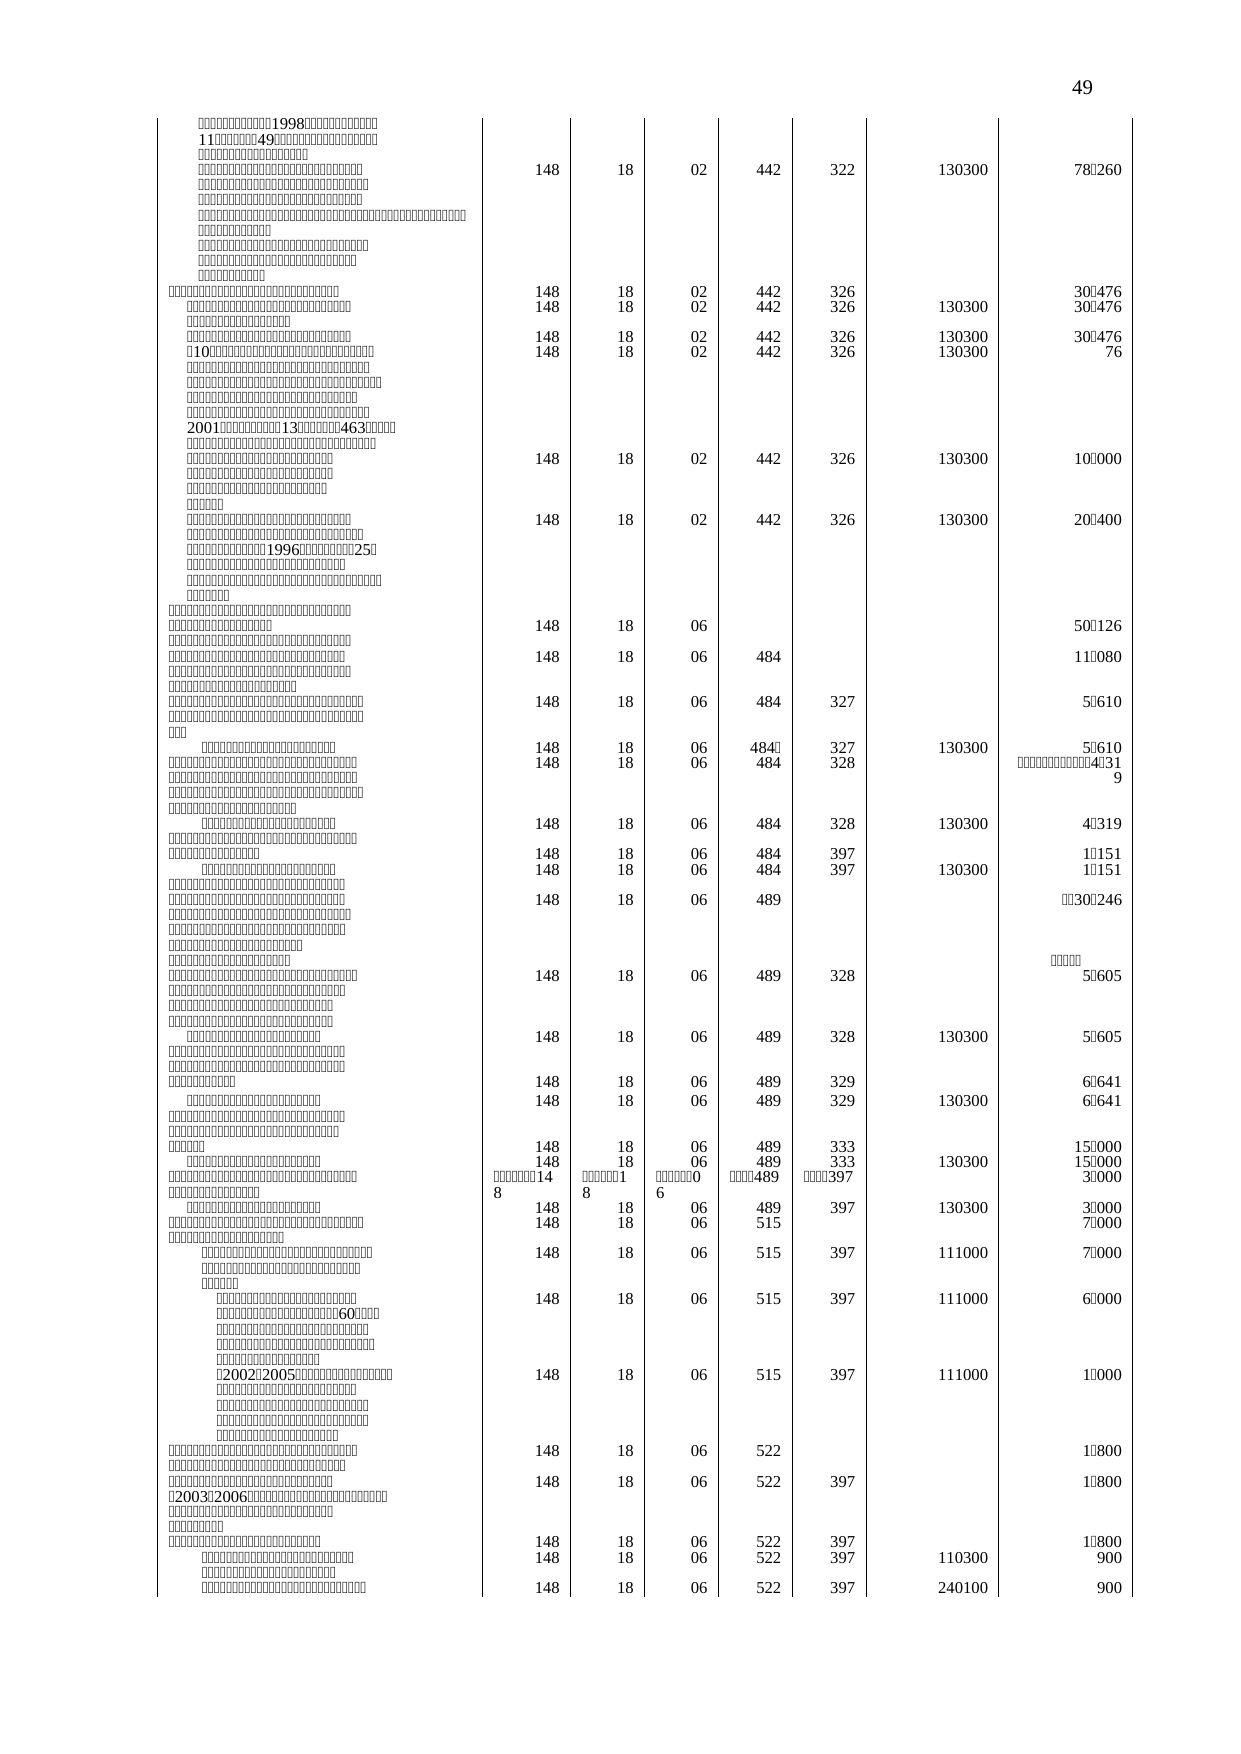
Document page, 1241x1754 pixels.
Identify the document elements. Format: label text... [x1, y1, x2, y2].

table_cell  [483, 863, 570, 878]
table_cell [1133, 605, 1163, 635]
table_cell  [645, 1247, 718, 1293]
table_cell [1133, 833, 1163, 863]
table_cell  [571, 1110, 644, 1156]
table_cell  [571, 1031, 644, 1046]
table_cell    [158, 1247, 482, 1293]
table_cell      [158, 1369, 482, 1445]
table_cell  [793, 1369, 866, 1445]
table_cell [1133, 1156, 1163, 1171]
table_cell [1133, 1202, 1163, 1217]
table_cell [1133, 742, 1163, 757]
table_cell [1133, 1369, 1163, 1445]
table_cell  [793, 164, 866, 285]
table_cell [1133, 1521, 1163, 1536]
table_cell [1133, 1536, 1163, 1551]
table_cell  [571, 1475, 644, 1521]
table_cell  [793, 1171, 866, 1202]
table_cell  [158, 1582, 482, 1597]
table_cell       [158, 879, 482, 970]
table_cell  [483, 635, 570, 696]
table_cell  [571, 742, 644, 757]
table_cell  [645, 757, 718, 818]
table_cell  [645, 605, 718, 635]
table_cell [867, 1445, 998, 1475]
table_cell    [158, 1046, 482, 1095]
table_cell [1133, 1171, 1163, 1202]
table_cell  [571, 818, 644, 833]
table_cell  [719, 1369, 792, 1445]
table_cell  [158, 742, 482, 757]
table_cell  [483, 1202, 570, 1217]
table_cell  [571, 1247, 644, 1293]
table_cell  [645, 696, 718, 742]
table_cell  [867, 301, 998, 331]
table_cell  [999, 818, 1132, 833]
table_cell  [867, 346, 998, 453]
table_cell  [483, 1247, 570, 1293]
table_cell  [158, 285, 482, 301]
table_cell  [571, 1369, 644, 1445]
table_cell  [483, 1475, 570, 1521]
table_cell  [571, 1551, 644, 1582]
table_cell  [571, 285, 644, 301]
table_cell  [483, 757, 570, 818]
table_cell  [719, 757, 792, 818]
table_cell  [793, 1475, 866, 1521]
table_cell  [793, 331, 866, 346]
table_cell  [645, 635, 718, 696]
table_cell [571, 1521, 644, 1536]
table_cell  [571, 970, 644, 1031]
table_cell  [645, 1110, 718, 1156]
table_cell [867, 285, 998, 301]
table_cell  [645, 346, 718, 453]
table_cell [1133, 879, 1163, 970]
table_cell  [793, 1202, 866, 1217]
table_cell  [158, 863, 482, 878]
table_cell  [793, 1582, 866, 1597]
table_cell  [483, 1156, 570, 1171]
table_cell  [645, 1156, 718, 1171]
table_cell  [719, 818, 792, 833]
table_cell  [719, 833, 792, 863]
table_cell  [571, 164, 644, 285]
table_cell [1133, 970, 1163, 1031]
table_cell  [999, 757, 1132, 818]
table_cell   [158, 1217, 482, 1247]
table_cell  [719, 1582, 792, 1597]
table_cell  [719, 1551, 792, 1582]
table_cell [1133, 118, 1163, 164]
table_cell  [793, 742, 866, 757]
table_cell  [999, 863, 1132, 878]
table_cell  [719, 1171, 792, 1202]
table_cell [1133, 285, 1163, 301]
table_cell  [999, 331, 1132, 346]
table_cell  [793, 1110, 866, 1156]
table_cell  [867, 742, 998, 757]
table_cell  [867, 1031, 998, 1046]
table_cell  [793, 818, 866, 833]
table_cell  [158, 331, 482, 346]
table_cell  [645, 970, 718, 1031]
table_cell  [483, 1095, 570, 1110]
table_cell  [571, 514, 644, 605]
table_cell [1133, 635, 1163, 696]
table_cell [867, 696, 998, 742]
table_cell  [999, 1293, 1132, 1369]
table_cell  [793, 453, 866, 513]
table_cell  [571, 833, 644, 863]
table_cell  [999, 285, 1132, 301]
table_cell  [719, 1217, 792, 1247]
table_cell [999, 118, 1132, 164]
table_cell  [999, 1202, 1132, 1217]
table_cell    [158, 1110, 482, 1156]
table_cell  [999, 1369, 1132, 1445]
table_cell  [867, 1293, 998, 1369]
table_cell [793, 1217, 866, 1247]
table_cell     [158, 757, 482, 818]
table_cell  [483, 1293, 570, 1369]
table_cell  [483, 605, 570, 635]
table_cell  [483, 285, 570, 301]
table_cell        [158, 164, 482, 285]
table_cell [719, 1521, 792, 1536]
table_cell  [719, 1031, 792, 1046]
table_cell [867, 605, 998, 635]
table_cell  [793, 833, 866, 863]
table_cell [867, 833, 998, 863]
table_cell  [719, 164, 792, 285]
table_cell  [571, 879, 644, 970]
table_cell  [999, 1582, 1132, 1597]
table_cell  [645, 742, 718, 757]
table_cell  [867, 514, 998, 605]
table_cell  [719, 301, 792, 331]
table_cell  [793, 696, 866, 742]
table_cell  [793, 757, 866, 818]
table_cell  [999, 1031, 1132, 1046]
table_cell  [719, 1293, 792, 1369]
table_cell  [483, 970, 570, 1031]
table_cell  [793, 1031, 866, 1046]
table_cell  [793, 1095, 866, 1110]
table_cell  [645, 453, 718, 513]
table_cell  [719, 742, 792, 757]
table_cell [999, 1521, 1132, 1536]
table_cell [645, 118, 718, 164]
table_cell  [867, 818, 998, 833]
table_cell [1133, 1110, 1163, 1156]
table_cell  [645, 879, 718, 970]
table_cell      [158, 1293, 482, 1369]
table_cell  [645, 1293, 718, 1369]
table_cell  [571, 1156, 644, 1171]
table_cell [483, 118, 570, 164]
table_cell [1133, 1247, 1163, 1293]
table_cell  [719, 1247, 792, 1293]
table_cell  [158, 1156, 482, 1171]
table_cell  [719, 1095, 792, 1110]
table_cell  [571, 1445, 644, 1475]
table_cell    [158, 1475, 482, 1521]
table_cell  [645, 1095, 718, 1110]
table_cell   [999, 879, 1132, 970]
table_cell  [158, 1521, 482, 1536]
table_cell  [719, 1156, 792, 1171]
table_cell  [483, 833, 570, 863]
table_cell  [571, 1095, 644, 1110]
table_cell  [483, 301, 570, 331]
table_cell       [158, 514, 482, 605]
table_cell [793, 605, 866, 635]
table_cell  [645, 1551, 718, 1582]
table_cell [793, 1521, 866, 1536]
table_cell [1133, 1582, 1163, 1597]
table_cell  [867, 1551, 998, 1582]
table_cell  [571, 1202, 644, 1217]
table_cell [867, 118, 998, 164]
table_cell  [645, 1046, 718, 1095]
table_cell  [571, 1046, 644, 1095]
table_cell  [719, 1110, 792, 1156]
table_cell  [999, 1095, 1132, 1110]
table_cell  [793, 1536, 866, 1551]
table_cell [645, 1521, 718, 1536]
table_cell  [867, 1156, 998, 1171]
table_cell   [158, 301, 482, 331]
table_cell  [719, 346, 792, 453]
table_cell [1133, 1095, 1163, 1110]
table_cell  [719, 285, 792, 301]
table_cell [867, 1217, 998, 1247]
table_cell  [867, 1582, 998, 1597]
table_cell     [158, 453, 482, 513]
table_cell [1133, 346, 1163, 453]
table_cell  [483, 1551, 570, 1582]
table_cell  [483, 346, 570, 453]
table_cell  [571, 346, 644, 453]
table_cell  [645, 164, 718, 285]
table_cell  [719, 1475, 792, 1521]
table_cell   [158, 1551, 482, 1582]
table_cell  [867, 331, 998, 346]
table_cell  [483, 1582, 570, 1597]
table_cell  [999, 1445, 1132, 1475]
table_cell  [999, 1247, 1132, 1293]
table_cell  [571, 1217, 644, 1247]
table_cell  [645, 1475, 718, 1521]
table_cell  [645, 285, 718, 301]
table_cell  [158, 818, 482, 833]
table_cell  [483, 742, 570, 757]
table_cell  [645, 1582, 718, 1597]
table_cell [867, 1536, 998, 1551]
table_cell  [483, 1536, 570, 1551]
table_cell  [719, 453, 792, 513]
table_cell  [793, 301, 866, 331]
table_cell  [158, 1095, 482, 1110]
table_cell  [483, 514, 570, 605]
table_cell  [483, 1445, 570, 1475]
table_cell  [645, 514, 718, 605]
table_cell [867, 970, 998, 1031]
table_cell  [793, 863, 866, 878]
table_cell [1133, 1551, 1163, 1582]
table_cell [571, 118, 644, 164]
table_cell  [645, 1031, 718, 1046]
table_cell  [719, 970, 792, 1031]
table_cell  [999, 696, 1132, 742]
table_cell  [999, 635, 1132, 696]
table_cell  [867, 453, 998, 513]
table_cell  [645, 1369, 718, 1445]
table_cell    [158, 118, 482, 164]
table_cell  [571, 1293, 644, 1369]
table_cell  [999, 453, 1132, 513]
table_cell  [483, 453, 570, 513]
table_cell   [158, 1171, 482, 1202]
table_cell  [867, 1095, 998, 1110]
table_cell  [999, 1171, 1132, 1202]
table_cell  [483, 1046, 570, 1095]
table_cell  [793, 285, 866, 301]
table_cell [1133, 1475, 1163, 1521]
table_cell  [867, 164, 998, 285]
table_cell [1133, 863, 1163, 878]
table_cell  [719, 1536, 792, 1551]
table_cell  [483, 164, 570, 285]
table_cell  [719, 1202, 792, 1217]
table_cell  [999, 1217, 1132, 1247]
table_cell [719, 118, 792, 164]
table_cell  [719, 696, 792, 742]
table_cell  [867, 863, 998, 878]
table_cell [867, 1110, 998, 1156]
table_cell  [158, 1536, 482, 1551]
table_cell  [571, 863, 644, 878]
table_cell  [158, 1202, 482, 1217]
table_cell  [483, 1110, 570, 1156]
table_cell  [999, 970, 1132, 1031]
table_cell  [483, 818, 570, 833]
table_cell     [158, 970, 482, 1031]
table_cell [1133, 757, 1163, 818]
table_cell [1133, 514, 1163, 605]
table_cell  [645, 301, 718, 331]
table_cell [867, 879, 998, 970]
table_cell  [999, 833, 1132, 863]
table_cell [1133, 164, 1163, 285]
table_cell     [158, 635, 482, 696]
table_cell  [867, 1369, 998, 1445]
table_cell   [158, 605, 482, 635]
table_cell  [571, 331, 644, 346]
table_cell  [483, 1369, 570, 1445]
table_cell  [645, 1536, 718, 1551]
table_cell  [793, 970, 866, 1031]
table_cell  [645, 833, 718, 863]
table_cell  [483, 696, 570, 742]
table_cell  [571, 757, 644, 818]
table_cell  [793, 514, 866, 605]
table_cell [1133, 1046, 1163, 1095]
table_cell  [571, 1582, 644, 1597]
table_cell  [999, 1475, 1132, 1521]
table_cell  [793, 1551, 866, 1582]
table_cell [719, 605, 792, 635]
table_cell [867, 757, 998, 818]
table_cell [867, 635, 998, 696]
table_cell [867, 1171, 998, 1202]
table_cell  [999, 1156, 1132, 1171]
table_cell  [999, 1536, 1132, 1551]
table_cell  [645, 1171, 718, 1202]
table_cell [483, 1521, 570, 1536]
table_cell [867, 1046, 998, 1095]
table_cell [793, 1445, 866, 1475]
table_cell  [999, 346, 1132, 453]
table_cell  [999, 514, 1132, 605]
table_cell [1133, 1031, 1163, 1046]
table_cell  [793, 1156, 866, 1171]
table_cell  [483, 1217, 570, 1247]
table_cell  [999, 742, 1132, 757]
table_cell  [645, 1202, 718, 1217]
table_cell [793, 635, 866, 696]
table_cell [793, 118, 866, 164]
table_cell  [571, 1171, 644, 1202]
table_cell  [719, 331, 792, 346]
table_cell  [483, 1171, 570, 1202]
table_cell  [645, 331, 718, 346]
table_cell  [645, 818, 718, 833]
table_cell  [719, 879, 792, 970]
table_cell [867, 1475, 998, 1521]
table_cell  [867, 1247, 998, 1293]
table_cell  [645, 1445, 718, 1475]
table_cell  [571, 1536, 644, 1551]
table_cell  [793, 1046, 866, 1095]
table_cell [1133, 1217, 1163, 1247]
table_cell  [999, 164, 1132, 285]
table_cell  [999, 1110, 1132, 1156]
table_cell  [999, 1046, 1132, 1095]
table_cell  [719, 635, 792, 696]
table_cell  [645, 863, 718, 878]
table_cell  [483, 331, 570, 346]
table_cell  [571, 696, 644, 742]
table_cell [1133, 301, 1163, 331]
table_cell  [645, 1217, 718, 1247]
table_cell [793, 879, 866, 970]
table_cell  [719, 1046, 792, 1095]
table_cell  [571, 453, 644, 513]
table_cell [1133, 453, 1163, 513]
table_cell  [571, 301, 644, 331]
table_cell  [719, 514, 792, 605]
table_cell  [571, 605, 644, 635]
table_cell [1133, 1293, 1163, 1369]
table_cell  [719, 1445, 792, 1475]
table_cell  [793, 1293, 866, 1369]
table_cell    [158, 696, 482, 742]
table_cell  [719, 863, 792, 878]
table_cell [1133, 1445, 1163, 1475]
table_cell  [999, 1551, 1132, 1582]
table_cell  [483, 1031, 570, 1046]
table_cell [867, 1521, 998, 1536]
table_cell [1133, 696, 1163, 742]
table_cell  [867, 1202, 998, 1217]
table_cell [1133, 818, 1163, 833]
table_cell        [158, 346, 482, 453]
table_cell  [483, 879, 570, 970]
table_cell  [793, 346, 866, 453]
table_cell  [158, 1031, 482, 1046]
table_cell  [999, 301, 1132, 331]
table_cell   [158, 833, 482, 863]
table_cell [1133, 331, 1163, 346]
table_cell  [571, 635, 644, 696]
table_cell  [999, 605, 1132, 635]
table_cell  [793, 1247, 866, 1293]
table_cell   [158, 1445, 482, 1475]
